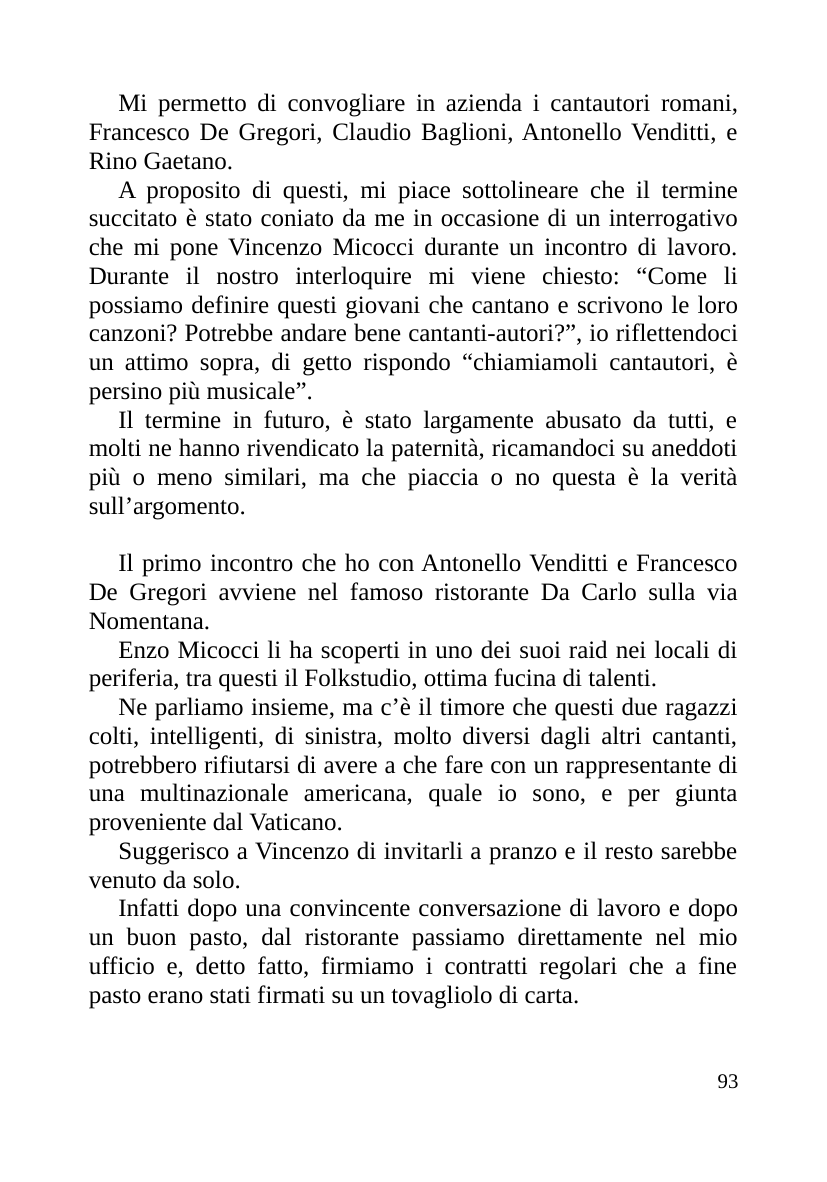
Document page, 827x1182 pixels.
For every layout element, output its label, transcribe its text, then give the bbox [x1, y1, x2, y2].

text Enzo Micocci li ha scoperti in uno dei suoi raid nei locali di periferia, tra questi il Folkstudio, ottima fucina di talenti. [88, 635, 738, 692]
text Suggerisco a Vincenzo di invitarli a pranzo e il resto sarebbe venuto da solo. [88, 836, 738, 893]
text Infatti dopo una convincente conversazione di lavoro e dopo un buon pasto, dal ristorante passiamo direttamente nel mio ufficio e, detto fatto, firmiamo i contratti regolari che a fine pasto erano stati firmati su un tovagliolo di carta. [88, 893, 738, 1008]
text Il termine in futuro, è stato largamente abusato da tutti, e molti ne hanno rivendicato la paternità, ricamandoci su aneddoti più o meno similari, ma che piaccia o no questa è la verità sull’argomento. [88, 405, 738, 520]
text Ne parliamo insieme, ma c’è il timore che questi due ragazzi colti, intelligenti, di sinistra, molto diversi dagli altri cantanti, potrebbero rifiutarsi di avere a che fare con un rappresentante di una multinazionale americana, quale io sono, e per giunta proveniente dal Vaticano. [88, 692, 738, 836]
text Il primo incontro che ho con Antonello Venditti e Francesco De Gregori avviene nel famoso ristorante Da Carlo sulla via Nomentana. [88, 548, 738, 635]
text Mi permetto di convogliare in azienda i cantautori romani, Francesco De Gregori, Claudio Baglioni, Antonello Venditti, e Rino Gaetano. [88, 88, 738, 175]
text A proposito di questi, mi piace sottolineare che il termine succitato è stato coniato da me in occasione di un interrogativo che mi pone Vincenzo Micocci durante un incontro di lavoro. Durante il nostro interloquire mi viene chiesto: “Come li possiamo definire questi giovani che cantano e scrivono le loro canzoni? Potrebbe andare bene cantanti-autori?”, io riflettendoci un attimo sopra, di getto rispondo “chiamiamoli cantautori, è persino più musicale”. [88, 175, 738, 405]
